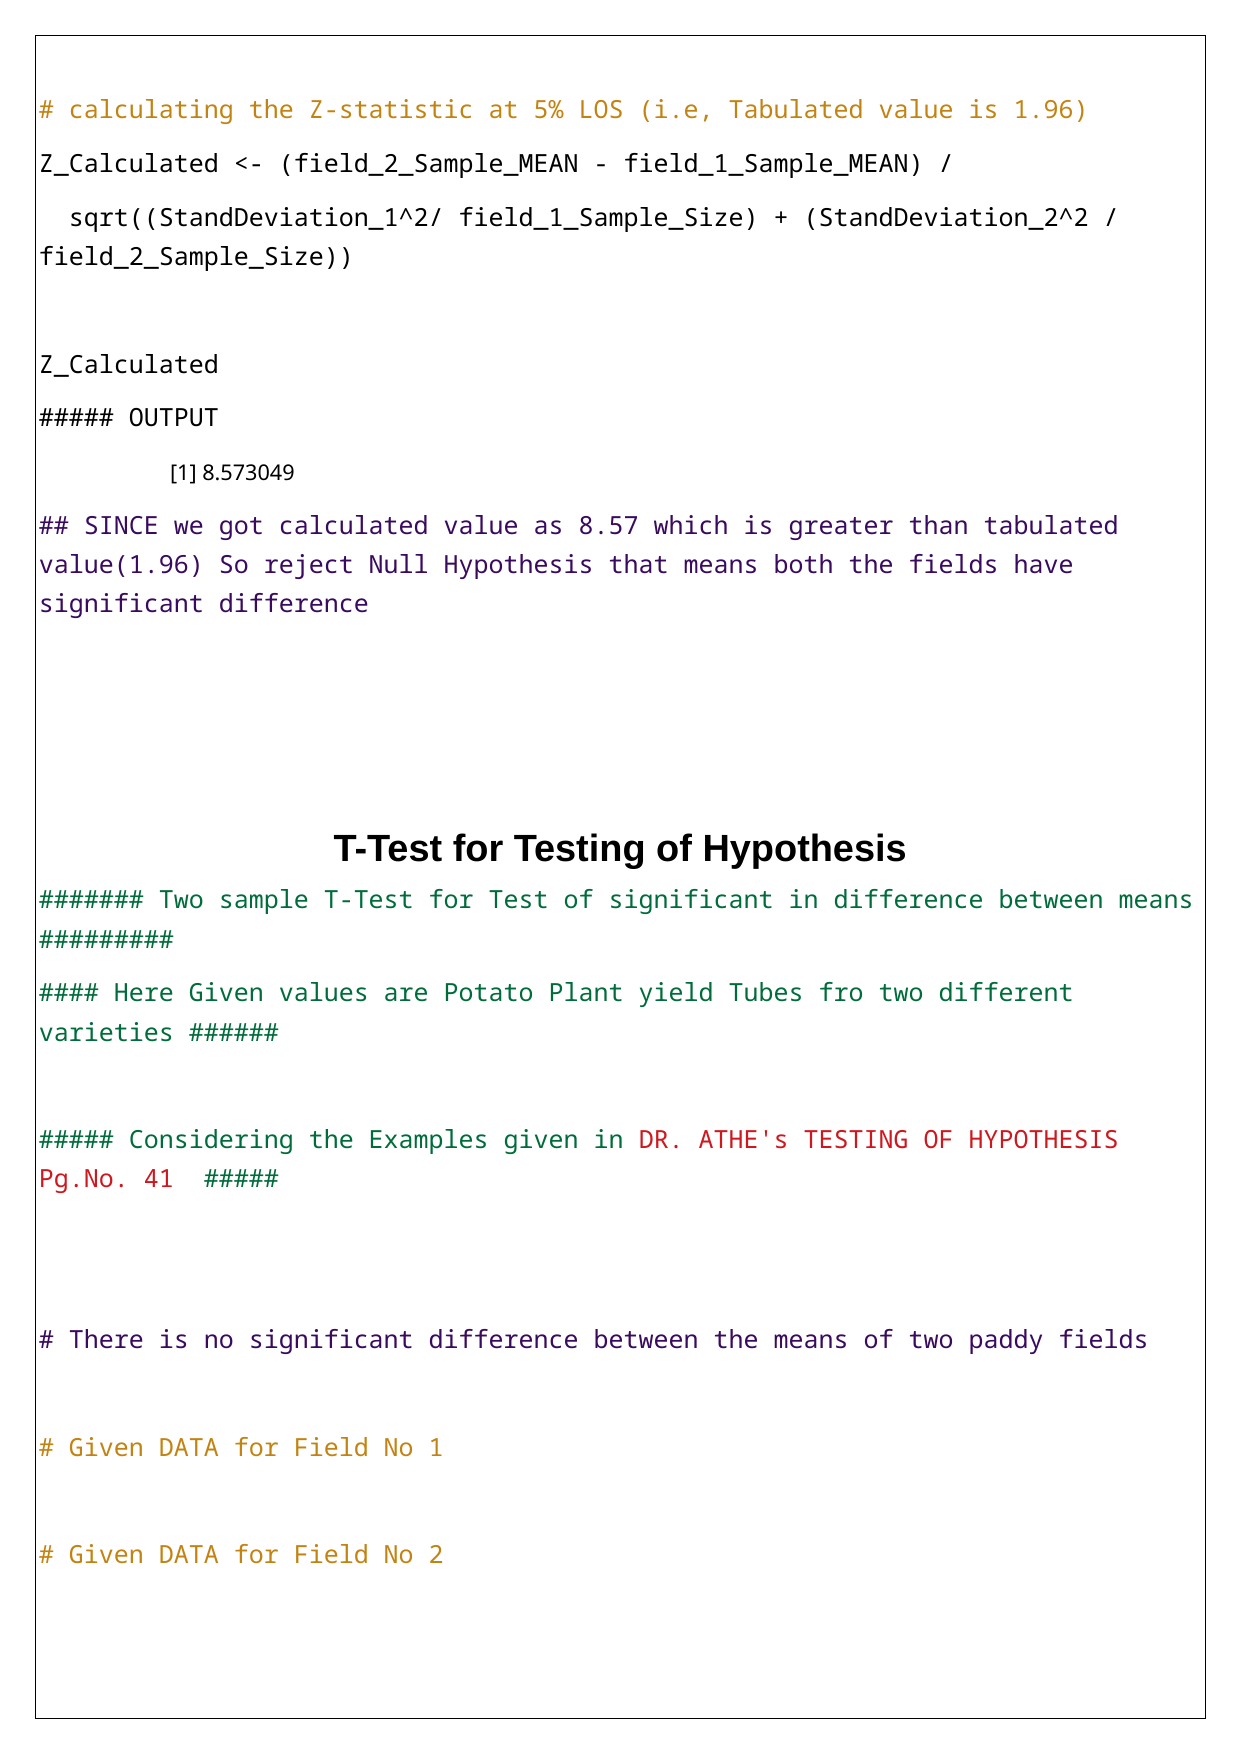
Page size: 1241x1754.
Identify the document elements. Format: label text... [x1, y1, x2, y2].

text Z_Calculated [38, 346, 1202, 380]
text ##### Considering the Examples given in DR. ATHE's TESTING OF HYPOTHESIS Pg.No. 41 ##### [38, 1122, 1202, 1195]
subtitle T-Test for Testing of Hypothesis [38, 826, 1202, 869]
text # calculating the Z-statistic at 5% LOS (i.e, Tabulated value is 1.96) [38, 92, 1202, 126]
text ####### Two sample T-Test for Test of significant in difference between means ######### [38, 882, 1202, 955]
text Z_Calculated <- (field_2_Sample_MEAN - field_1_Sample_MEAN) / [38, 146, 1202, 180]
text sqrt((StandDeviation_1^2/ field_1_Sample_Size) + (StandDeviation_2^2 / field_2_Sample_Size)) [38, 200, 1202, 273]
text # There is no significant difference between the means of two paddy fields [38, 1322, 1202, 1356]
text ##### OUTPUT [38, 400, 1202, 434]
text #### Here Given values are Potato Plant yield Tubes fro two different varieties ###### [38, 975, 1202, 1048]
text ## SINCE we got calculated value as 8.57 which is greater than tabulated value(1.96) So reject Null Hypothesis that means both the fields have significant difference [38, 508, 1202, 620]
text # Given DATA for Field No 1 [38, 1429, 1202, 1464]
text # Given DATA for Field No 2 [38, 1537, 1202, 1571]
text [1] 8.573049 [38, 454, 1202, 488]
